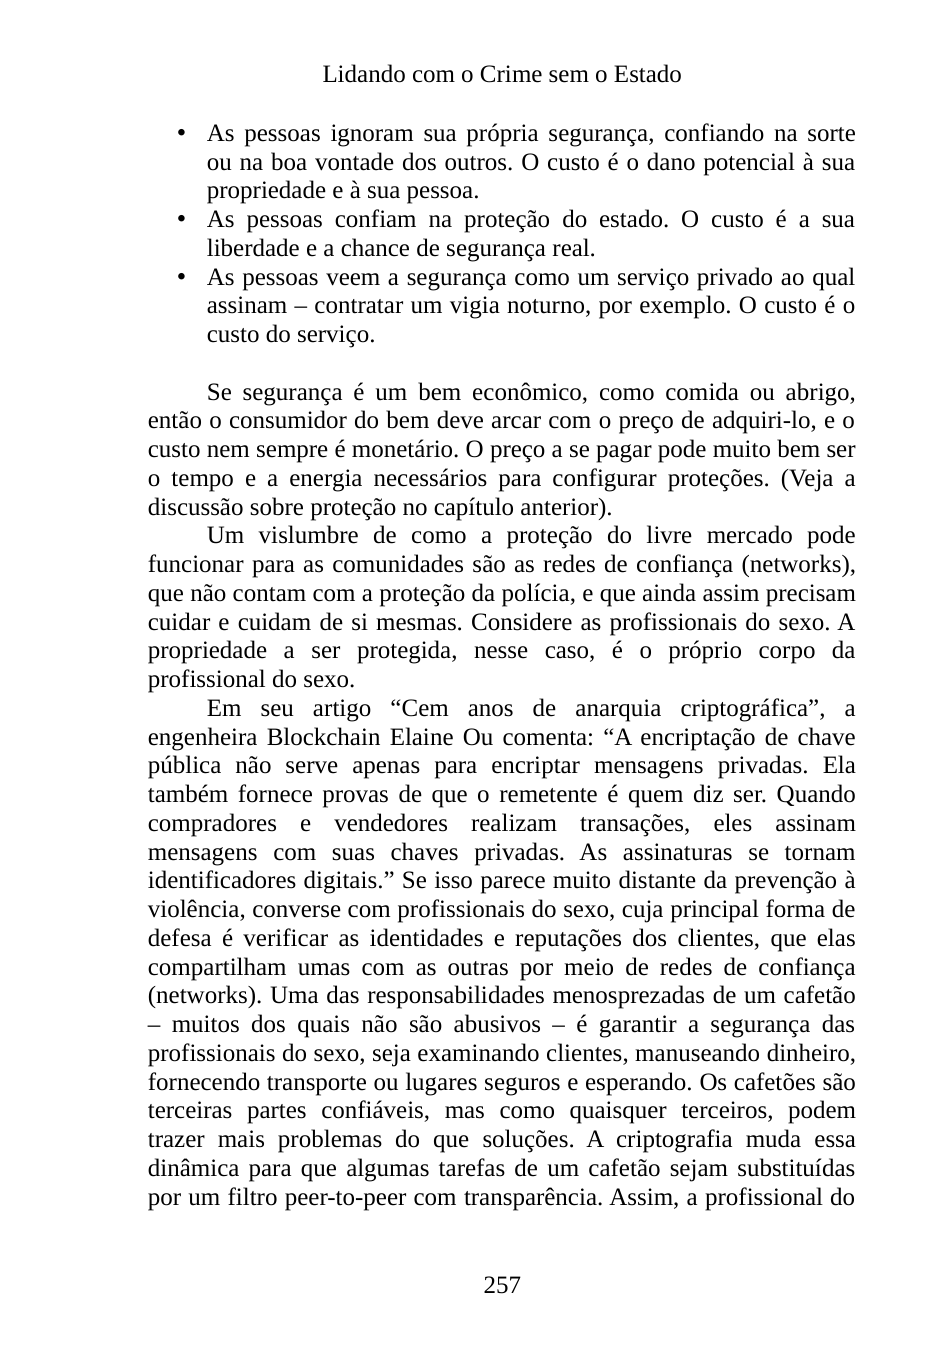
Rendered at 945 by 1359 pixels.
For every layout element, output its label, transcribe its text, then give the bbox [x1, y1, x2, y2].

list As pessoas veem a segurança como um serviço privado ao qual assinam – contratar um vigia noturno, por exemplo. O custo é o custo do serviço. [177, 262, 856, 348]
list As pessoas confiam na proteção do estado. O custo é a sua liberdade e a chance de segurança real. [177, 204, 856, 262]
list As pessoas ignoram sua própria segurança, confiando na sorte ou na boa vontade dos outros. O custo é o dano potencial à sua propriedade e à sua pessoa. [177, 118, 856, 204]
text Um vislumbre de como a proteção do livre mercado pode funcionar para as comunidades são as redes de confiança (networks), que não contam com a proteção da polícia, e que ainda assim precisam cuidar e cuidam de si mesmas. Considere as profissionais do sexo. A propriedade a ser protegida, nesse caso, é o próprio corpo da profissional do sexo. [148, 521, 856, 693]
text Em seu artigo “Cem anos de anarquia criptográfica”, a engenheira Blockchain Elaine Ou comenta: “A encriptação de chave pública não serve apenas para encriptar mensagens privadas. Ela também fornece provas de que o remetente é quem diz ser. Quando compradores e vendedores realizam transações, eles assinam mensagens com suas chaves privadas. As assinaturas se tornam identificadores digitais.” Se isso parece muito distante da prevenção à violência, converse com profissionais do sexo, cuja principal forma de defesa é verificar as identidades e reputações dos clientes, que elas compartilham umas com as outras por meio de redes de confiança (networks). Uma das responsabilidades menosprezadas de um cafetão – muitos dos quais não são abusivos – é garantir a segurança das profissionais do sexo, seja examinando clientes, manuseando dinheiro, fornecendo transporte ou lugares seguros e esperando. Os cafetões são terceiras partes confiáveis, mas como quaisquer terceiros, podem trazer mais problemas do que soluções. A criptografia muda essa dinâmica para que algumas tarefas de um cafetão sejam substituídas por um filtro peer-to-peer com transparência. Assim, a profissional do [148, 693, 856, 1211]
text Se segurança é um bem econômico, como comida ou abrigo, então o consumidor do bem deve arcar com o preço de adquiri-lo, e o custo nem sempre é monetário. O preço a se pagar pode muito bem ser o tempo e a energia necessários para configurar proteções. (Veja a discussão sobre proteção no capítulo anterior). [148, 377, 856, 521]
